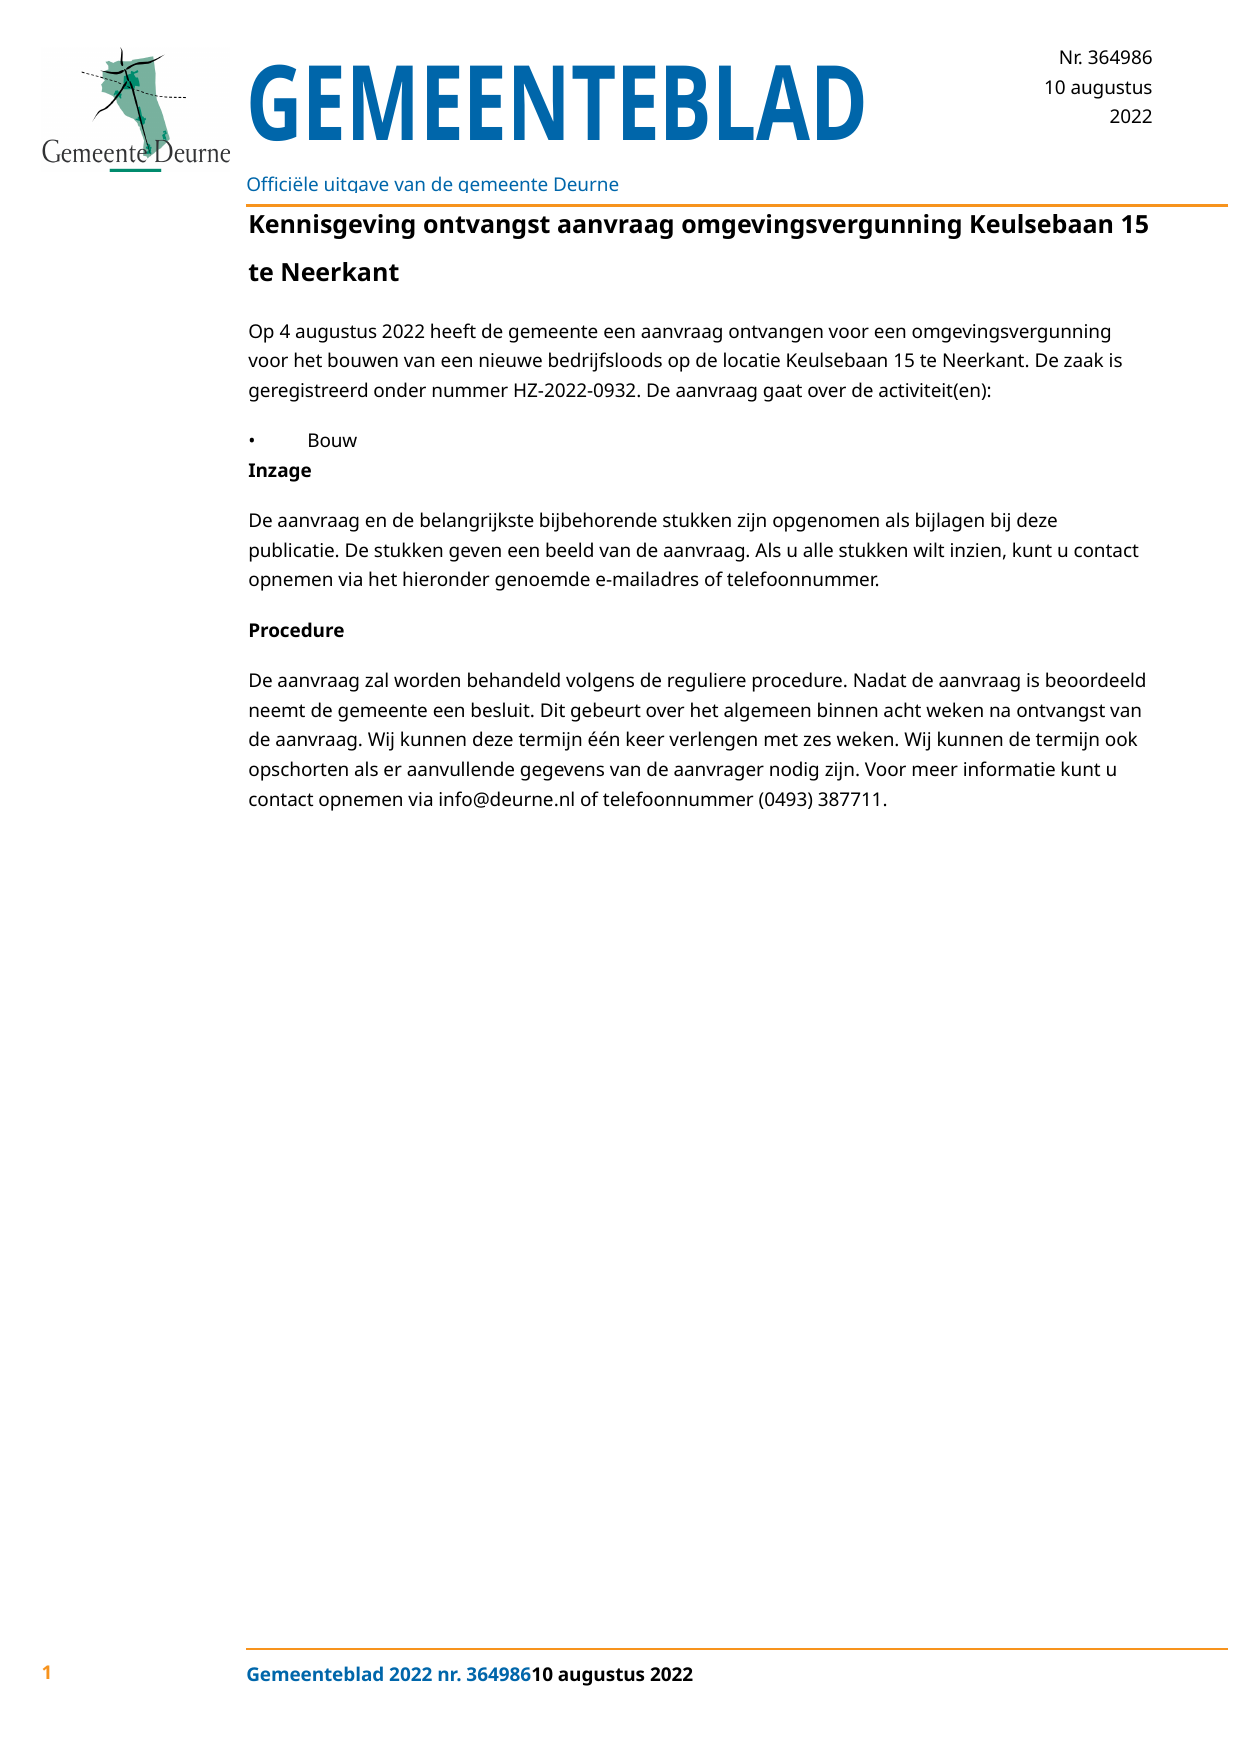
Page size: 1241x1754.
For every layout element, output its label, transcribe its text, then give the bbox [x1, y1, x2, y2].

text De aanvraag zal worden behandeld volgens de reguliere procedure. Nadat de aanvraag is beoordeeld neemt de gemeente een besluit. Dit gebeurt over het algemeen binnen acht weken na ontvangst van de aanvraag. Wij kunnen deze termijn één keer verlengen met zes weken. Wij kunnen de termijn ook opschorten als er aanvullende gegevens van de aanvrager nodig zijn. Voor meer informatie kunt u contact opnemen via info@deurne.nl of telefoonnummer (0493) 387711. [248, 667, 1152, 812]
list Bouw [248, 427, 1152, 453]
text Procedure [248, 617, 1152, 643]
text Inzage [248, 457, 1152, 483]
text De aanvraag en de belangrijkste bijbehorende stukken zijn opgenomen als bijlagen bij deze publicatie. De stukken geven een beeld van de aanvraag. Als u alle stukken wilt inzien, kunt u contact opnemen via het hieronder genoemde e-mailadres of telefoonnummer. [248, 507, 1152, 592]
picture [41, 47, 231, 172]
text Op 4 augustus 2022 heeft de gemeente een aanvraag ontvangen voor een omgevingsvergunning voor het bouwen van een nieuwe bedrijfsloods op de locatie Keulsebaan 15 te Neerkant. De zaak is geregistreerd onder nummer HZ-2022-0932. De aanvraag gaat over de activiteit(en): [248, 318, 1152, 403]
text Kennisgeving ontvangst aanvraag omgevingsvergunning Keulsebaan 15 te Neerkant [248, 207, 1152, 288]
